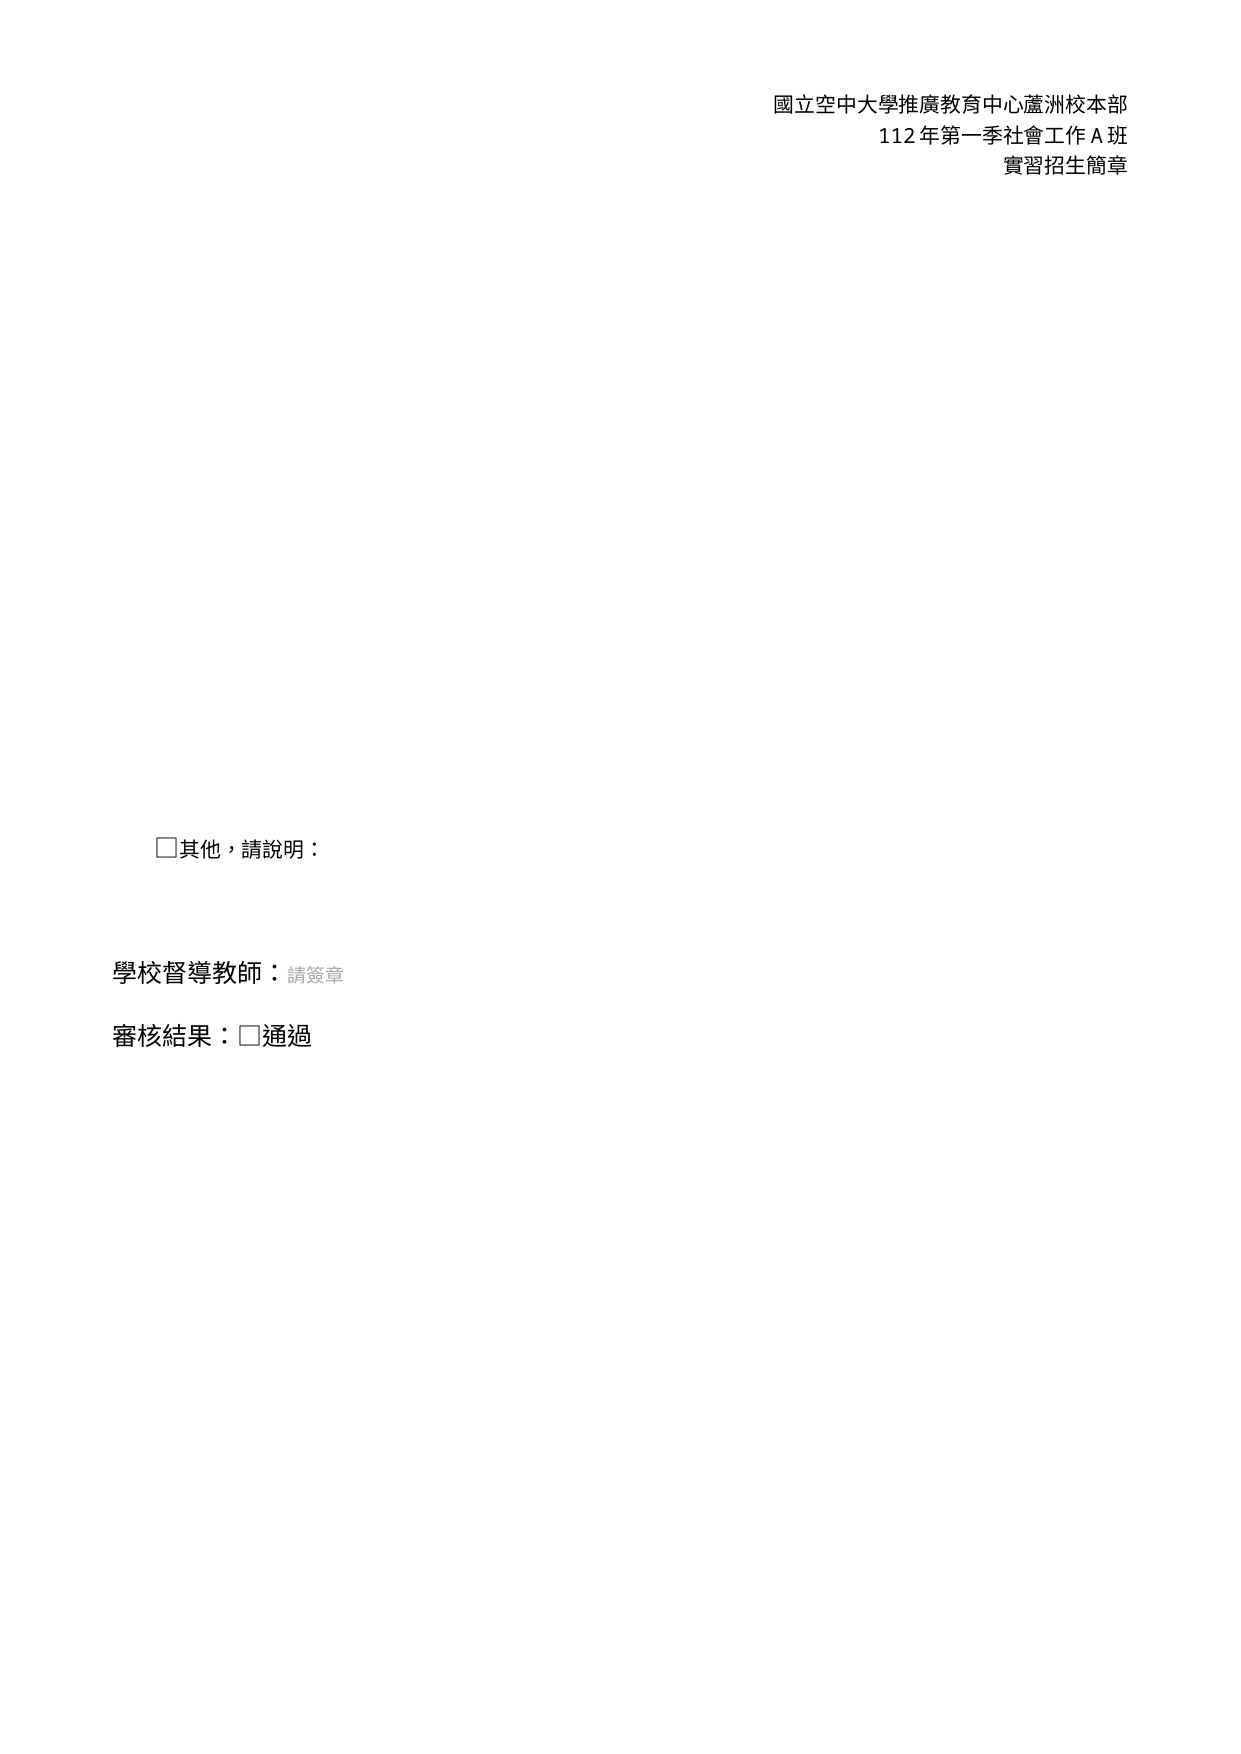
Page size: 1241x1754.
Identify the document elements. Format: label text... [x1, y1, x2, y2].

text □其他，請說明： [112, 805, 1128, 930]
text 學校督導教師：請簽章 審核結果：□通過 [112, 930, 1128, 1055]
